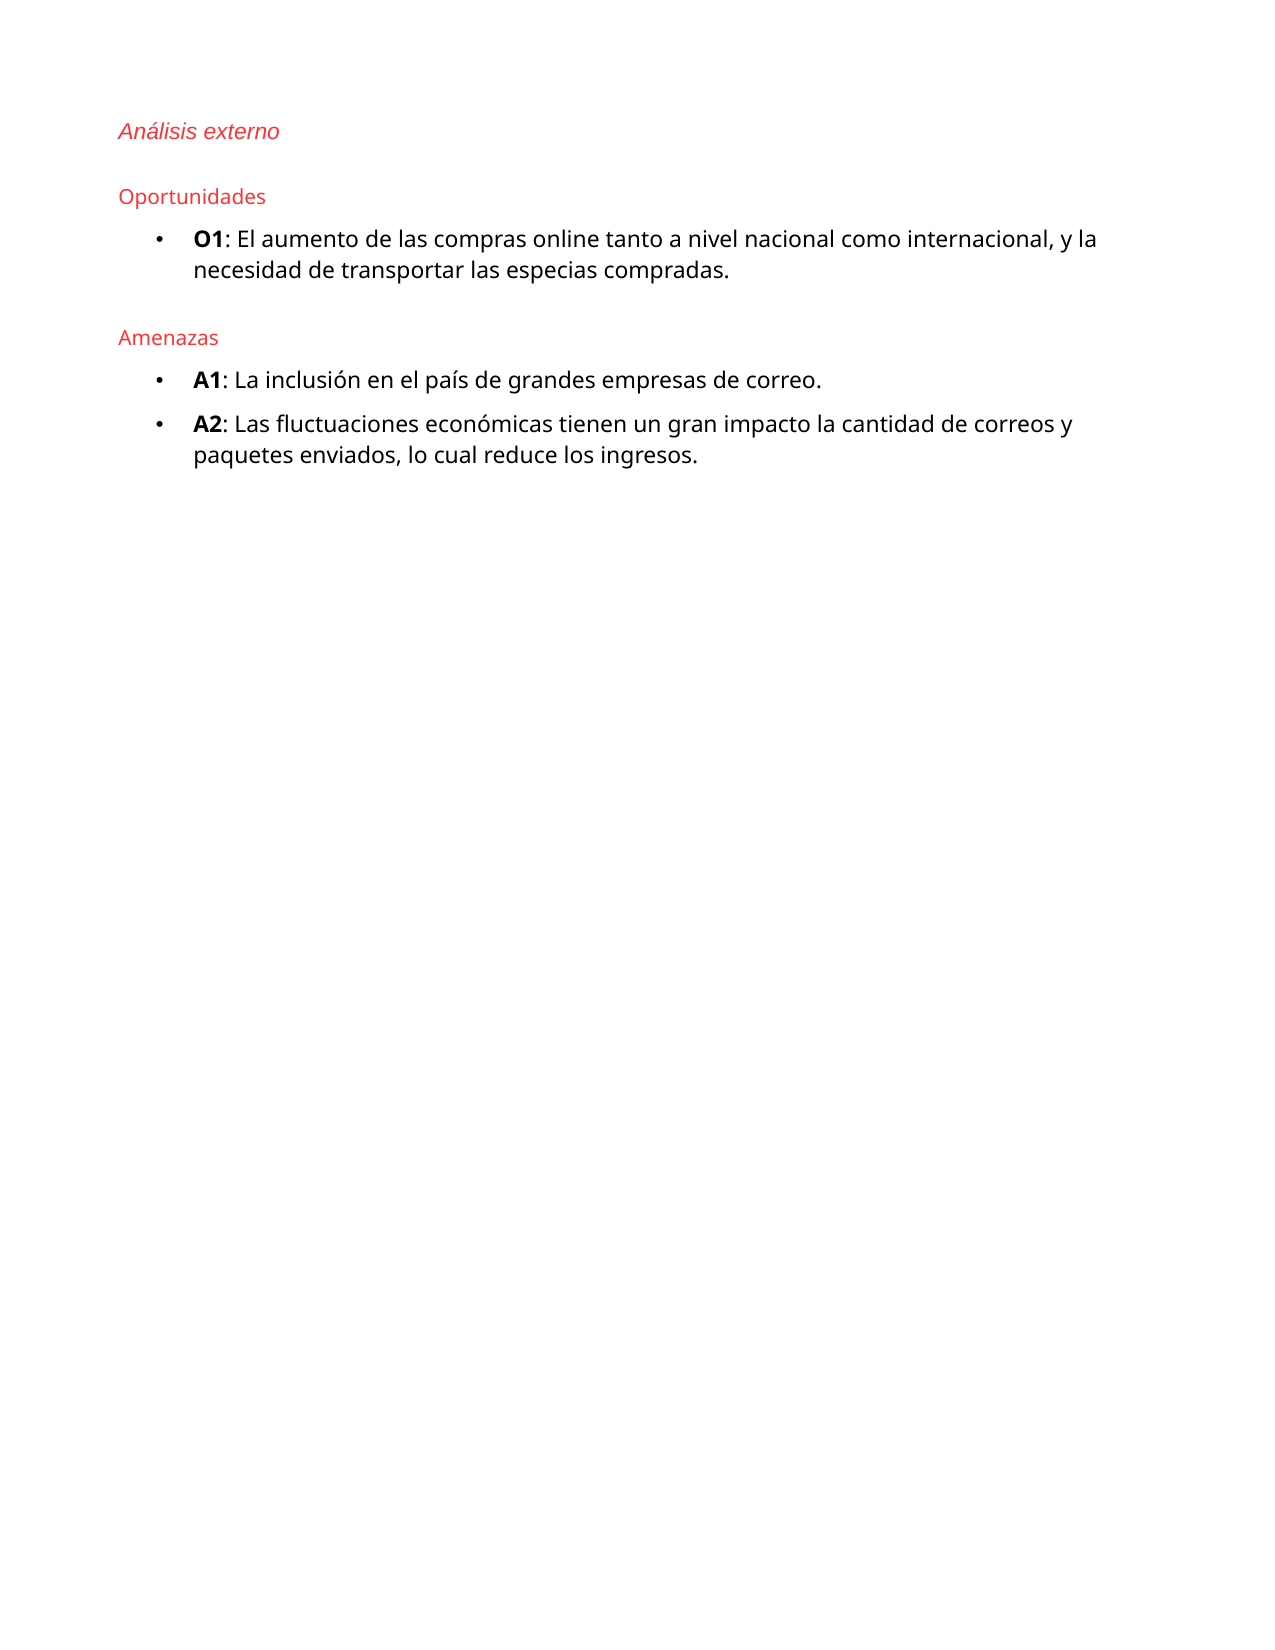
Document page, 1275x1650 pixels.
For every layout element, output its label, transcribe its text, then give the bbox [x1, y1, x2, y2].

subtitle Amenazas [118, 323, 1157, 351]
list A1: La inclusión en el país de grandes empresas de correo. [156, 364, 1157, 395]
list O1: El aumento de las compras online tanto a nivel nacional como internacional, y la necesidad de transportar las especias compradas. [156, 223, 1157, 285]
list A2: Las fluctuaciones económicas tienen un gran impacto la cantidad de correos y paquetes enviados, lo cual reduce los ingresos. [156, 408, 1157, 470]
subtitle Oportunidades [118, 182, 1157, 210]
subtitle Análisis externo [118, 118, 1157, 144]
